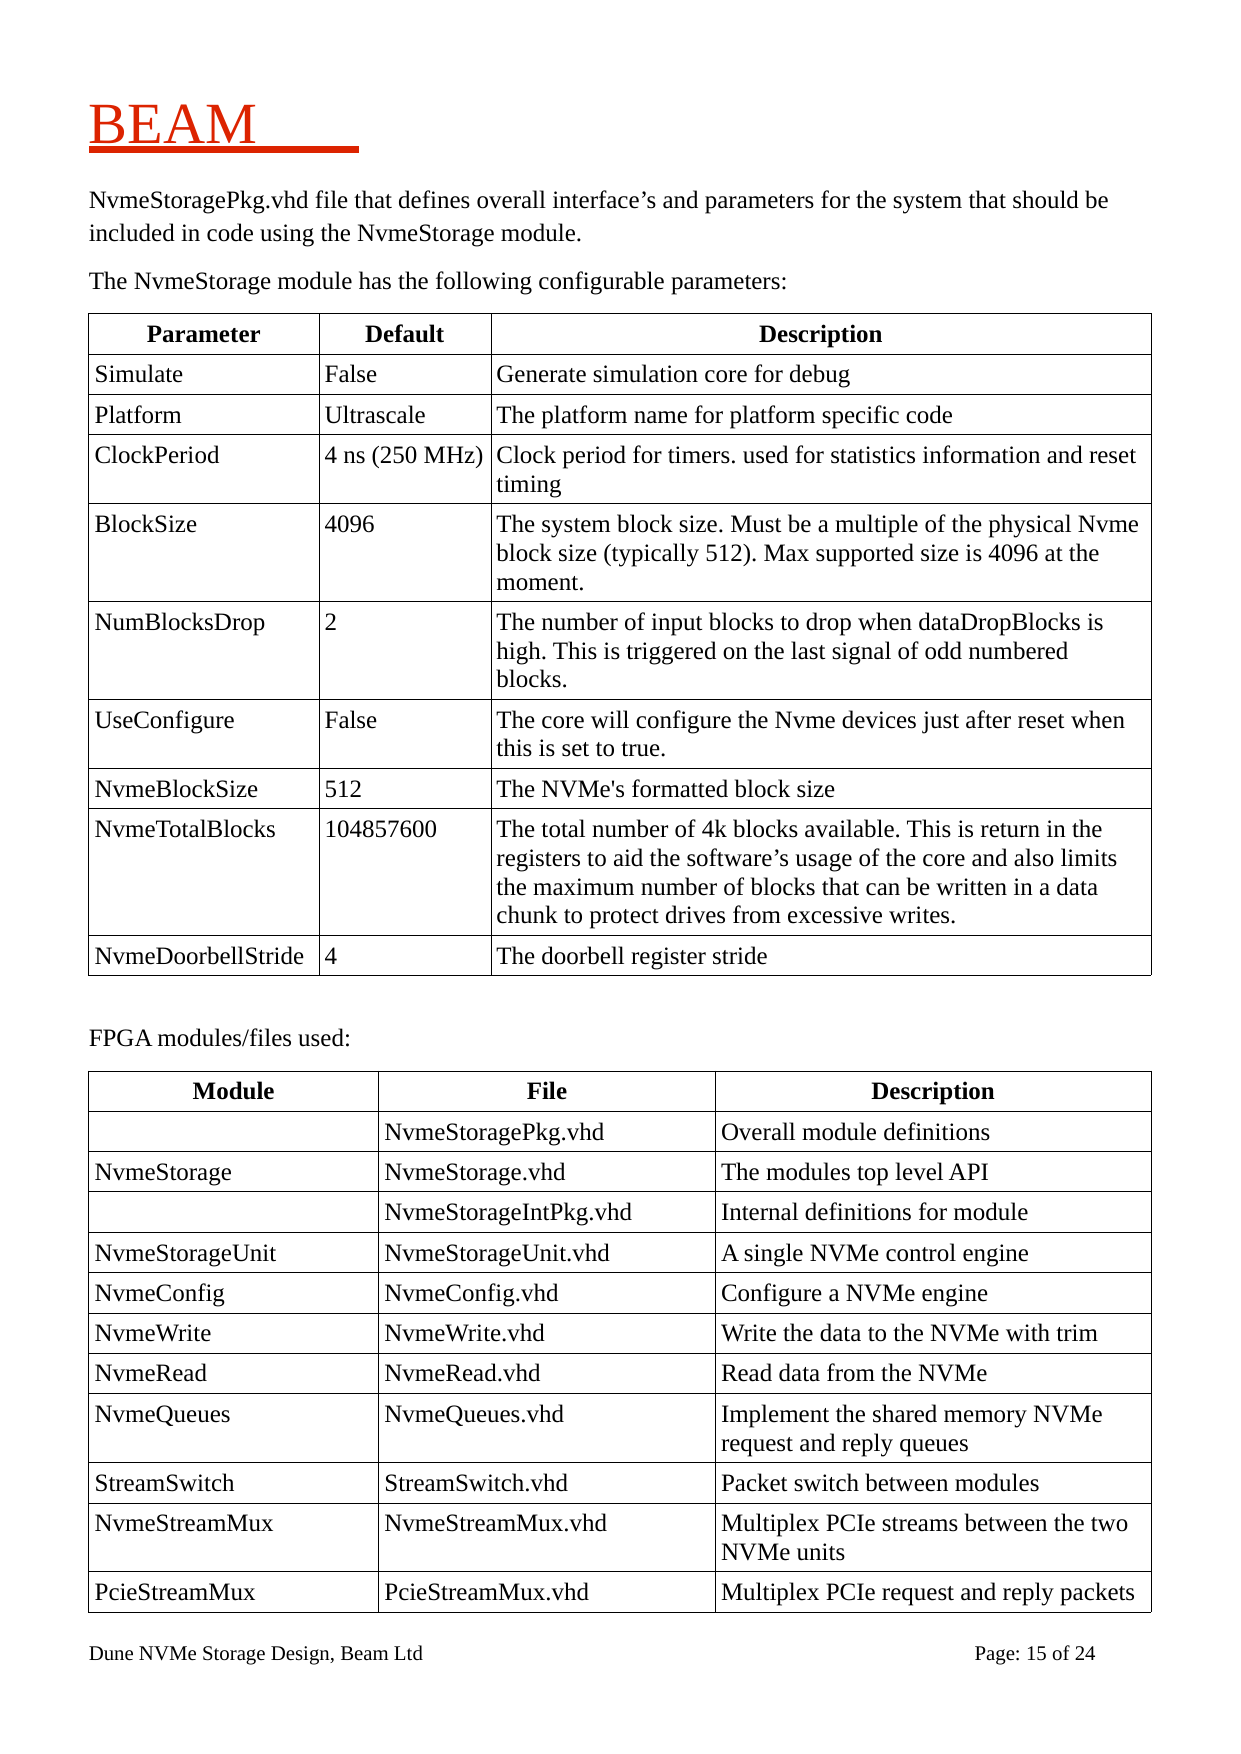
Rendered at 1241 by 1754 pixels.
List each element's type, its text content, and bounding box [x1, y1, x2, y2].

table_header Description [492, 314, 1151, 354]
table_cell NvmeStorage.vhd [379, 1152, 715, 1191]
table_cell NvmeConfig [89, 1273, 378, 1312]
table_cell NvmeRead.vhd [379, 1354, 715, 1393]
table_cell 104857600 [320, 809, 491, 935]
table_header File [379, 1072, 715, 1111]
table_cell 4 [320, 936, 491, 975]
table_cell NvmeRead [89, 1354, 378, 1393]
table_cell Generate simulation core for debug [492, 355, 1151, 394]
table_header Description [716, 1072, 1151, 1111]
table_cell NvmeBlockSize [89, 769, 319, 808]
table_cell Multiplex PCIe streams between the two NVMe units [716, 1504, 1151, 1571]
table_cell UseConfigure [89, 700, 319, 768]
table_cell NvmeStreamMux.vhd [379, 1504, 715, 1571]
table_cell NvmeStreamMux [89, 1504, 378, 1571]
table_cell The core will configure the Nvme devices just after reset when this is set to true. [492, 700, 1151, 768]
table_cell Internal definitions for module [716, 1192, 1151, 1232]
table_cell Overall module definitions [716, 1112, 1151, 1151]
table_cell Multiplex PCIe request and reply packets [716, 1572, 1151, 1612]
text The NvmeStorage module has the following configurable parameters: [88, 266, 1152, 294]
table_cell StreamSwitch [89, 1463, 378, 1502]
table_cell 512 [320, 769, 491, 808]
table_header Parameter [89, 314, 319, 354]
table_cell 4096 [320, 504, 491, 601]
table_cell False [320, 355, 491, 394]
table_cell Implement the shared memory NVMe request and reply queues [716, 1394, 1151, 1462]
table_cell Configure a NVMe engine [716, 1273, 1151, 1312]
table_cell Read data from the NVMe [716, 1354, 1151, 1393]
table_cell Packet switch between modules [716, 1463, 1151, 1502]
table_cell NvmeStorageUnit [89, 1233, 378, 1272]
table_cell NvmeStorage [89, 1152, 378, 1191]
table_cell NvmeStoragePkg.vhd [379, 1112, 715, 1151]
table_cell NvmeTotalBlocks [89, 809, 319, 935]
table_cell [89, 1192, 378, 1232]
text FPGA modules/files used: [88, 1023, 1152, 1052]
table_cell Platform [89, 395, 319, 434]
table_cell StreamSwitch.vhd [379, 1463, 715, 1502]
table_cell PcieStreamMux.vhd [379, 1572, 715, 1612]
table_cell NvmeDoorbellStride [89, 936, 319, 975]
table_cell BlockSize [89, 504, 319, 601]
table_cell NumBlocksDrop [89, 602, 319, 699]
table_cell NvmeWrite [89, 1314, 378, 1353]
table_cell NvmeConfig.vhd [379, 1273, 715, 1312]
table_cell The modules top level API [716, 1152, 1151, 1191]
table_cell Write the data to the NVMe with trim [716, 1314, 1151, 1353]
table_cell Simulate [89, 355, 319, 394]
table_cell PcieStreamMux [89, 1572, 378, 1612]
table_header Module [89, 1072, 378, 1111]
table_cell False [320, 700, 491, 768]
table_cell Ultrascale [320, 395, 491, 434]
table_header Default [320, 314, 491, 354]
table_cell ClockPeriod [89, 435, 319, 503]
table_cell The system block size. Must be a multiple of the physical Nvme block size (typically 512). Max supported size is 4096 at the moment. [492, 504, 1151, 601]
table_cell NvmeWrite.vhd [379, 1314, 715, 1353]
table_cell The NVMe's formatted block size [492, 769, 1151, 808]
table_cell NvmeStorageIntPkg.vhd [379, 1192, 715, 1232]
table_cell The platform name for platform specific code [492, 395, 1151, 434]
table_cell Clock period for timers. used for statistics information and reset timing [492, 435, 1151, 503]
text NvmeStoragePkg.vhd file that defines overall interface’s and parameters for the system that should be included in code using the NvmeStorage module. [88, 185, 1152, 247]
table_cell A single NVMe control engine [716, 1233, 1151, 1272]
table_cell [89, 1112, 378, 1151]
table_cell NvmeQueues.vhd [379, 1394, 715, 1462]
table_cell The total number of 4k blocks available. This is return in the registers to aid the software’s usage of the core and also limits the maximum number of blocks that can be written in a data chunk to protect drives from excessive writes. [492, 809, 1151, 935]
table_cell The doorbell register stride [492, 936, 1151, 975]
table_cell 2 [320, 602, 491, 699]
table_cell 4 ns (250 MHz) [320, 435, 491, 503]
table_cell NvmeQueues [89, 1394, 378, 1462]
table_cell NvmeStorageUnit.vhd [379, 1233, 715, 1272]
table_cell The number of input blocks to drop when dataDropBlocks is high. This is triggered on the last signal of odd numbered blocks. [492, 602, 1151, 699]
